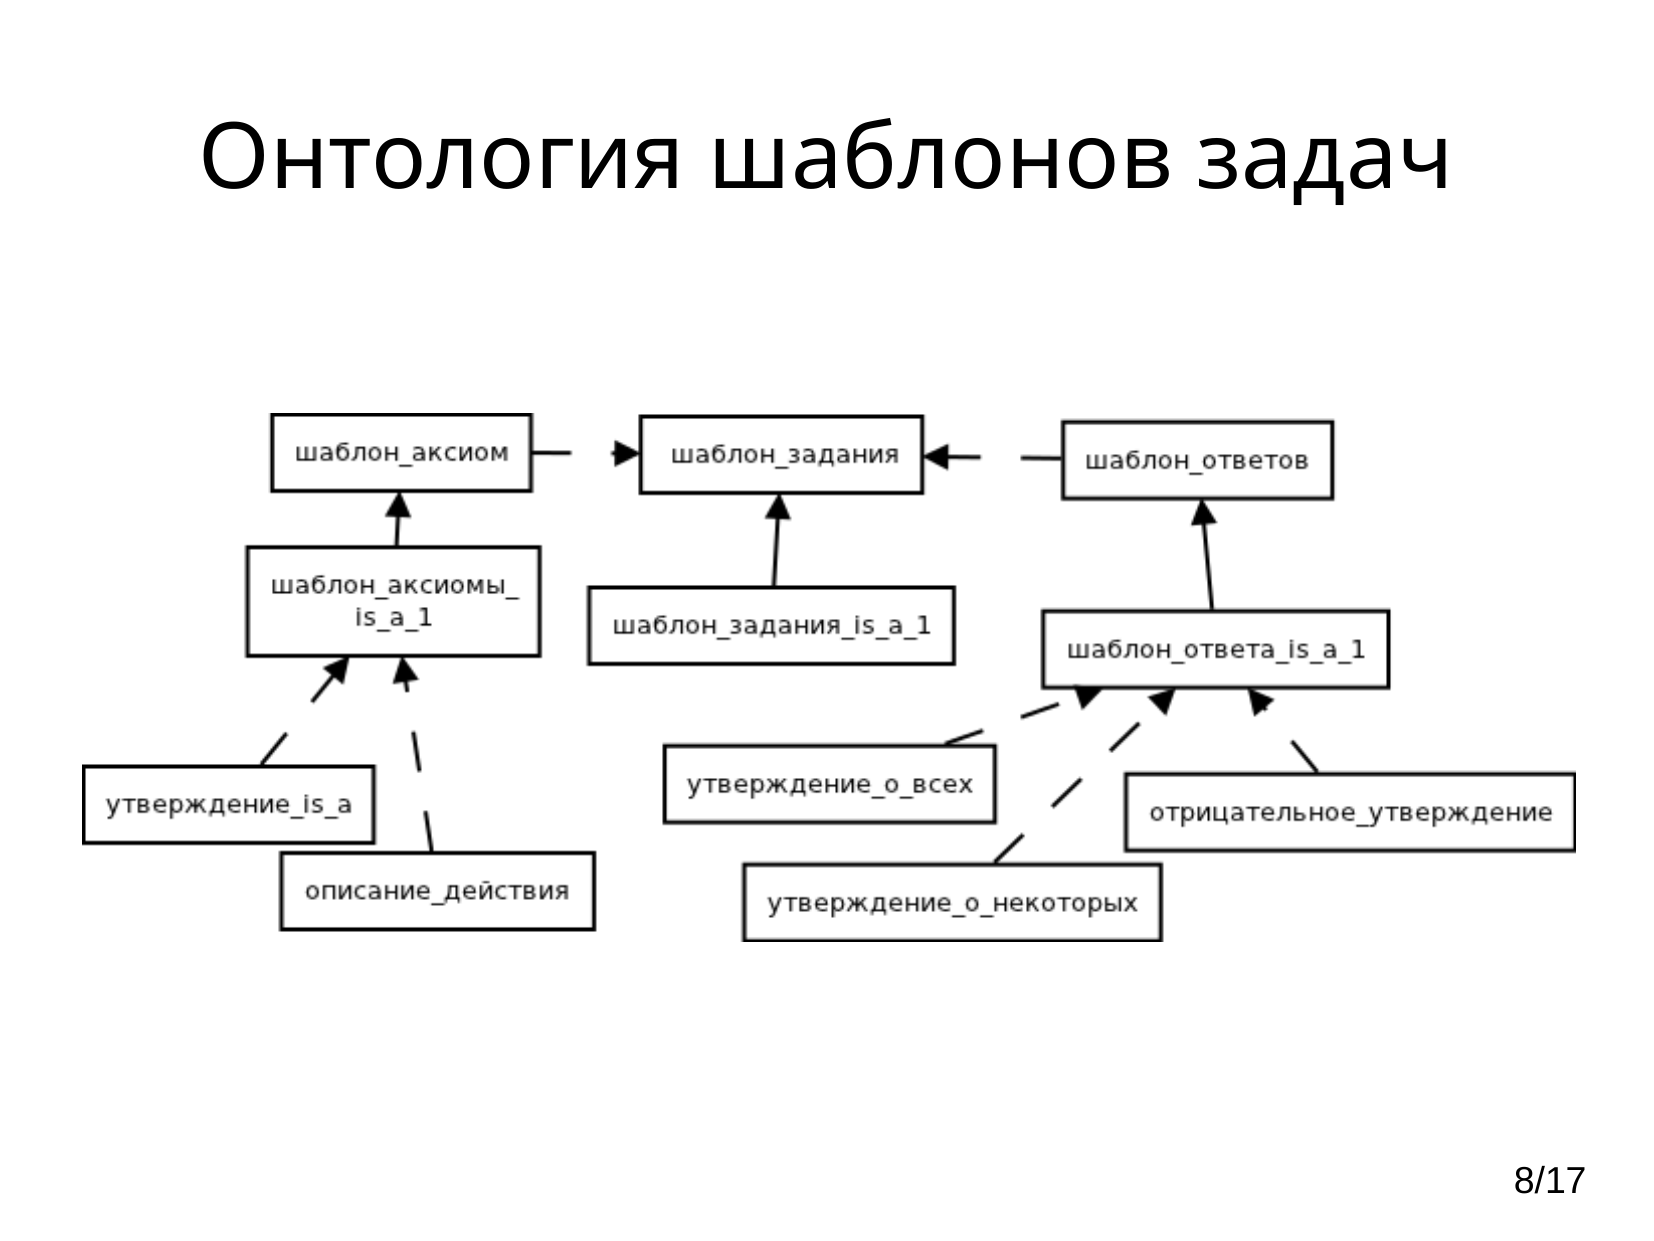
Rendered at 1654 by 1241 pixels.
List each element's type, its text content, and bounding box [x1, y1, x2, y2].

title Онтология шаблонов задач [82, 49, 1571, 257]
picture [82, 413, 1576, 942]
text_box <номер>/18 [1476, 1151, 1625, 1241]
